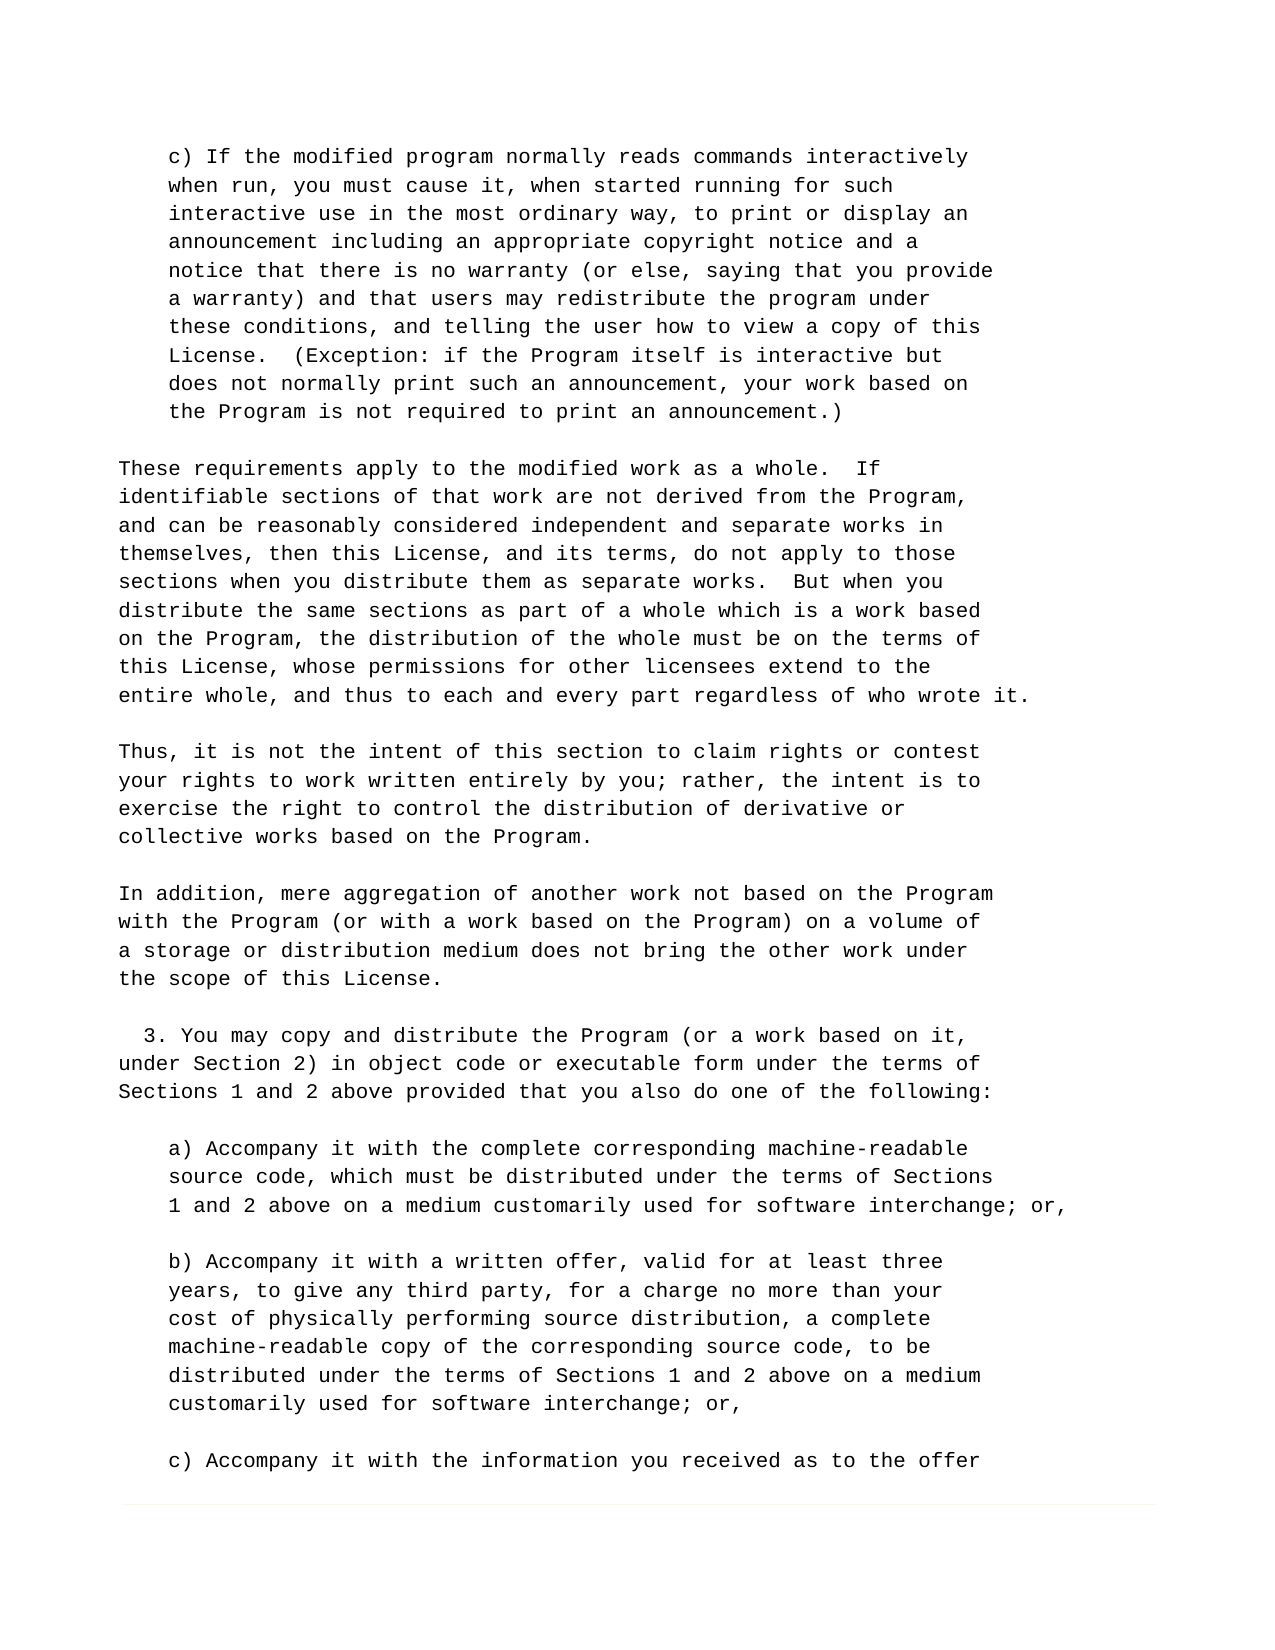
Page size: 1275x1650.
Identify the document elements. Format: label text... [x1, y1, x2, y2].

text exercise the right to control the distribution of derivative or [118, 798, 1157, 822]
text on the Program, the distribution of the whole must be on the terms of [118, 628, 1157, 652]
text 3. You may copy and distribute the Program (or a work based on it, [118, 1025, 1157, 1048]
text with the Program (or with a work based on the Program) on a volume of [118, 911, 1157, 935]
text distributed under the terms of Sections 1 and 2 above on a medium [118, 1365, 1157, 1388]
text entire whole, and thus to each and every part regardless of who wrote it. [118, 685, 1157, 708]
text distribute the same sections as part of a whole which is a work based [118, 600, 1157, 623]
text announcement including an appropriate copyright notice and a [118, 231, 1157, 255]
text a warranty) and that users may redistribute the program under [118, 288, 1157, 312]
text License. (Exception: if the Program itself is interactive but [118, 345, 1157, 368]
text under Section 2) in object code or executable form under the terms of [118, 1053, 1157, 1077]
text b) Accompany it with a written offer, valid for at least three [118, 1251, 1157, 1275]
text 1 and 2 above on a medium customarily used for software interchange; or, [118, 1195, 1157, 1218]
text a storage or distribution medium does not bring the other work under [118, 940, 1157, 963]
text years, to give any third party, for a charge no more than your [118, 1280, 1157, 1303]
text customarily used for software interchange; or, [118, 1393, 1157, 1417]
text when run, you must cause it, when started running for such [118, 175, 1157, 198]
text These requirements apply to the modified work as a whole. If [118, 458, 1157, 482]
text source code, which must be distributed under the terms of Sections [118, 1166, 1157, 1190]
text themselves, then this License, and its terms, do not apply to those [118, 543, 1157, 567]
text c) Accompany it with the information you received as to the offer [118, 1450, 1157, 1473]
text this License, whose permissions for other licensees extend to the [118, 656, 1157, 680]
text Thus, it is not the intent of this section to claim rights or contest [118, 741, 1157, 765]
text does not normally print such an announcement, your work based on [118, 373, 1157, 397]
text machine-readable copy of the corresponding source code, to be [118, 1336, 1157, 1360]
text the scope of this License. [118, 968, 1157, 992]
text collective works based on the Program. [118, 826, 1157, 850]
text notice that there is no warranty (or else, saying that you provide [118, 260, 1157, 283]
text In addition, mere aggregation of another work not based on the Program [118, 883, 1157, 907]
text sections when you distribute them as separate works. But when you [118, 571, 1157, 595]
text Sections 1 and 2 above provided that you also do one of the following: [118, 1081, 1157, 1105]
text a) Accompany it with the complete corresponding machine-readable [118, 1138, 1157, 1162]
text identifiable sections of that work are not derived from the Program, [118, 486, 1157, 510]
text these conditions, and telling the user how to view a copy of this [118, 316, 1157, 340]
text your rights to work written entirely by you; rather, the intent is to [118, 770, 1157, 793]
text cost of physically performing source distribution, a complete [118, 1308, 1157, 1332]
text and can be reasonably considered independent and separate works in [118, 515, 1157, 538]
text interactive use in the most ordinary way, to print or display an [118, 203, 1157, 227]
text the Program is not required to print an announcement.) [118, 401, 1157, 425]
text c) If the modified program normally reads commands interactively [118, 146, 1157, 170]
